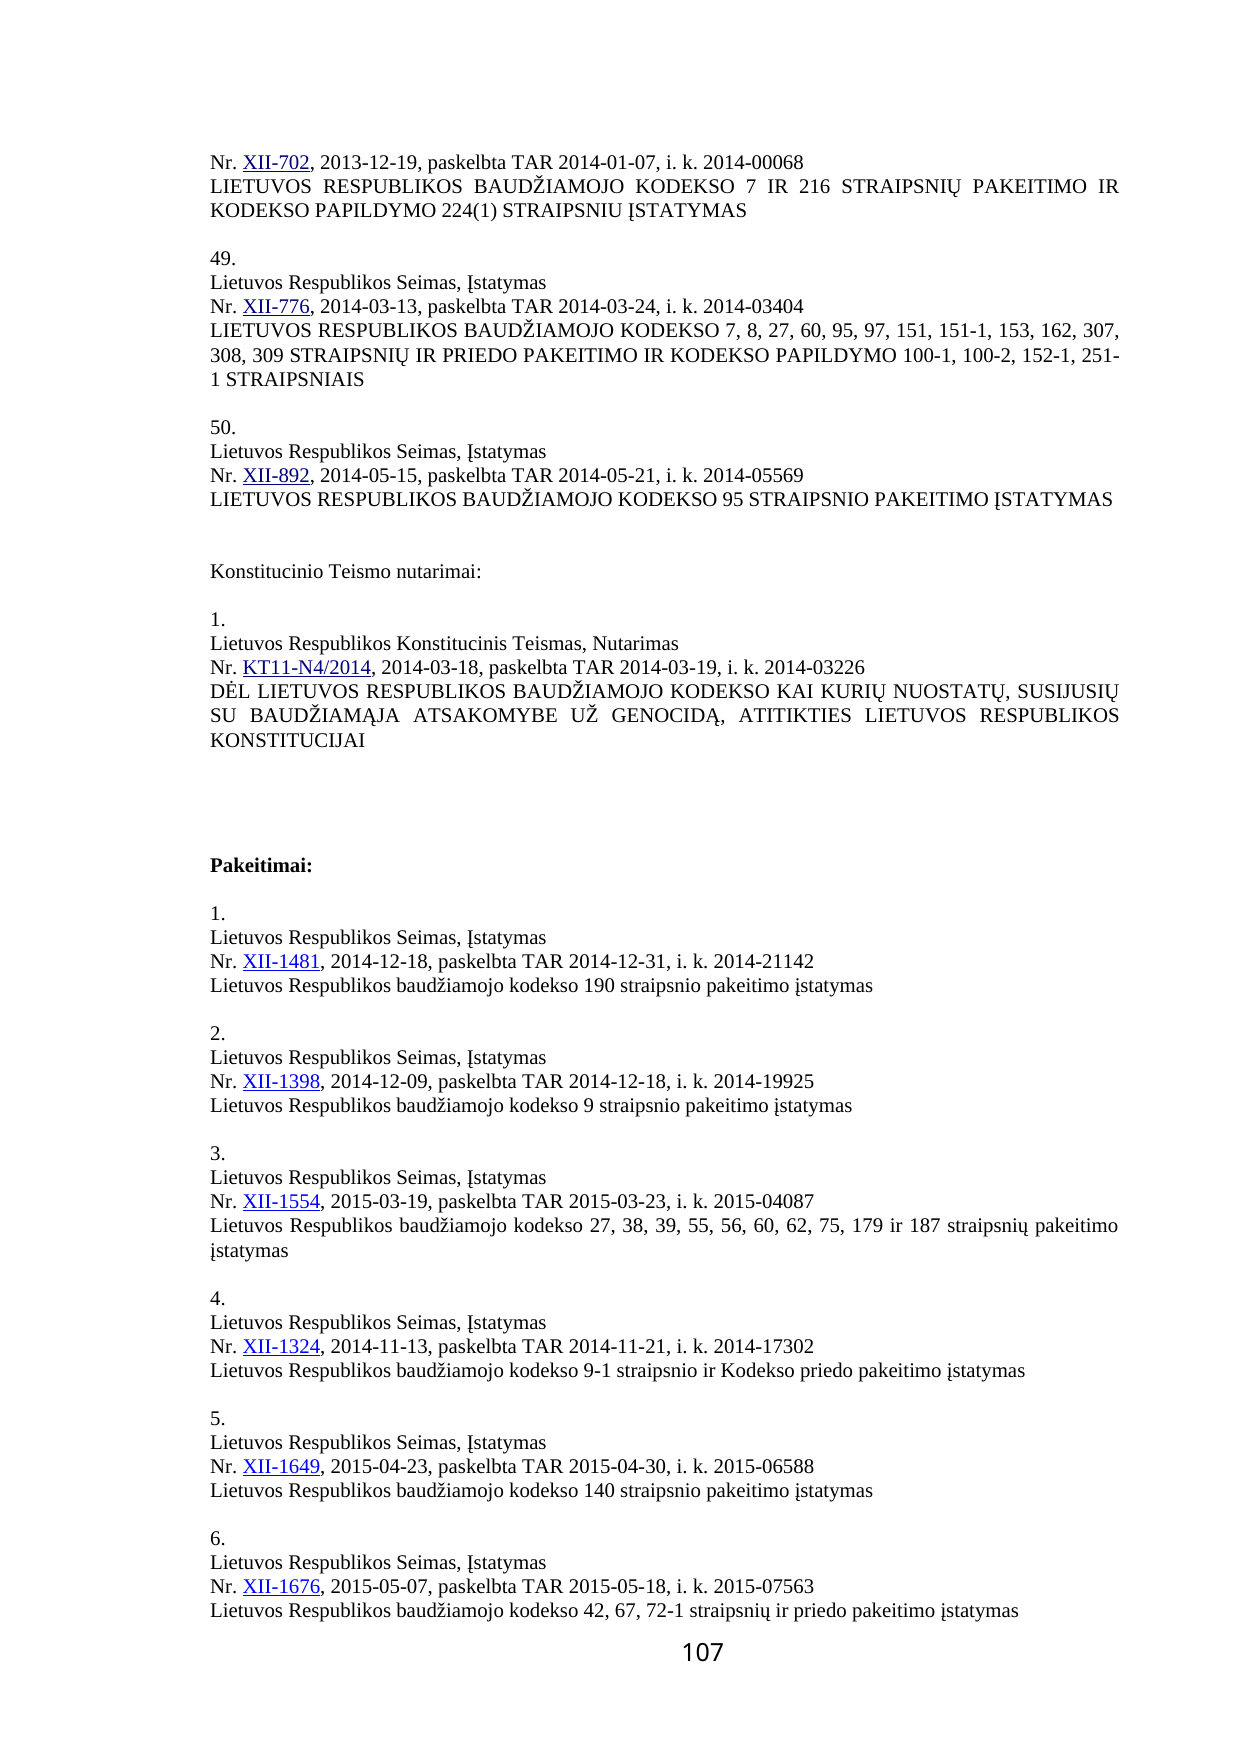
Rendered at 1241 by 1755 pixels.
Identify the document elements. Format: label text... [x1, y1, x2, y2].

text 5. [210, 1406, 1120, 1430]
text 4. [210, 1286, 1120, 1310]
text Lietuvos Respublikos Seimas, Įstatymas [210, 1045, 1120, 1069]
text Lietuvos Respublikos Seimas, Įstatymas [210, 925, 1120, 949]
text Nr. XII-1398, 2014-12-09, paskelbta TAR 2014-12-18, i. k. 2014-19925 [210, 1069, 1120, 1093]
text 49. [210, 246, 1120, 270]
text Lietuvos Respublikos Seimas, Įstatymas [210, 1165, 1120, 1189]
text Nr. XII-1481, 2014-12-18, paskelbta TAR 2014-12-31, i. k. 2014-21142 [210, 949, 1120, 973]
text Lietuvos Respublikos baudžiamojo kodekso 140 straipsnio pakeitimo įstatymas [210, 1478, 1120, 1502]
text Pakeitimai: [210, 852, 1120, 877]
text Lietuvos Respublikos Seimas, Įstatymas [210, 270, 1120, 294]
text Nr. XII-702, 2013-12-19, paskelbta TAR 2014-01-07, i. k. 2014-00068 [210, 150, 1120, 174]
text Nr. XII-1649, 2015-04-23, paskelbta TAR 2015-04-30, i. k. 2015-06588 [210, 1454, 1120, 1478]
text Lietuvos Respublikos baudžiamojo kodekso 27, 38, 39, 55, 56, 60, 62, 75, 179 ir 187 straipsnių pakeitimo įstatymas [210, 1213, 1120, 1262]
text Konstitucinio Teismo nutarimai: [210, 559, 1120, 583]
text 3. [210, 1141, 1120, 1165]
text Nr. XII-892, 2014-05-15, paskelbta TAR 2014-05-21, i. k. 2014-05569 [210, 463, 1120, 487]
text Lietuvos Respublikos Konstitucinis Teismas, Nutarimas [210, 631, 1120, 655]
text Nr. XII-776, 2014-03-13, paskelbta TAR 2014-03-24, i. k. 2014-03404 [210, 294, 1120, 318]
text 1. [210, 901, 1120, 925]
text Lietuvos Respublikos Seimas, Įstatymas [210, 1310, 1120, 1334]
text Lietuvos Respublikos baudžiamojo kodekso 190 straipsnio pakeitimo įstatymas [210, 973, 1120, 997]
text LIETUVOS RESPUBLIKOS BAUDŽIAMOJO KODEKSO 7 IR 216 STRAIPSNIŲ PAKEITIMO IR KODEKSO PAPILDYMO 224(1) STRAIPSNIU ĮSTATYMAS [210, 174, 1120, 222]
text LIETUVOS RESPUBLIKOS BAUDŽIAMOJO KODEKSO 95 STRAIPSNIO PAKEITIMO ĮSTATYMAS [210, 487, 1120, 511]
text LIETUVOS RESPUBLIKOS BAUDŽIAMOJO KODEKSO 7, 8, 27, 60, 95, 97, 151, 151-1, 153, 162, 307, 308, 309 STRAIPSNIŲ IR PRIEDO PAKEITIMO IR KODEKSO PAPILDYMO 100-1, 100-2, 152-1, 251-1 STRAIPSNIAIS [210, 318, 1120, 391]
text Nr. XII-1324, 2014-11-13, paskelbta TAR 2014-11-21, i. k. 2014-17302 [210, 1334, 1120, 1358]
text 1. [210, 607, 1120, 631]
text Nr. KT11-N4/2014, 2014-03-18, paskelbta TAR 2014-03-19, i. k. 2014-03226 [210, 655, 1120, 679]
text 2. [210, 1021, 1120, 1045]
text Lietuvos Respublikos baudžiamojo kodekso 9 straipsnio pakeitimo įstatymas [210, 1093, 1120, 1117]
text Lietuvos Respublikos Seimas, Įstatymas [210, 439, 1120, 463]
text 6. [210, 1526, 1120, 1550]
text 50. [210, 415, 1120, 439]
text Nr. XII-1676, 2015-05-07, paskelbta TAR 2015-05-18, i. k. 2015-07563 [210, 1574, 1120, 1598]
text Lietuvos Respublikos baudžiamojo kodekso 42, 67, 72-1 straipsnių ir priedo pakeitimo įstatymas [210, 1598, 1120, 1622]
text Lietuvos Respublikos Seimas, Įstatymas [210, 1550, 1120, 1574]
text DĖL LIETUVOS RESPUBLIKOS BAUDŽIAMOJO KODEKSO KAI KURIŲ NUOSTATŲ, SUSIJUSIŲ SU BAUDŽIAMĄJA ATSAKOMYBE UŽ GENOCIDĄ, ATITIKTIES LIETUVOS RESPUBLIKOS KONSTITUCIJAI [210, 679, 1120, 752]
text Lietuvos Respublikos Seimas, Įstatymas [210, 1430, 1120, 1454]
text Nr. XII-1554, 2015-03-19, paskelbta TAR 2015-03-23, i. k. 2015-04087 [210, 1189, 1120, 1213]
text Lietuvos Respublikos baudžiamojo kodekso 9-1 straipsnio ir Kodekso priedo pakeitimo įstatymas [210, 1358, 1120, 1382]
